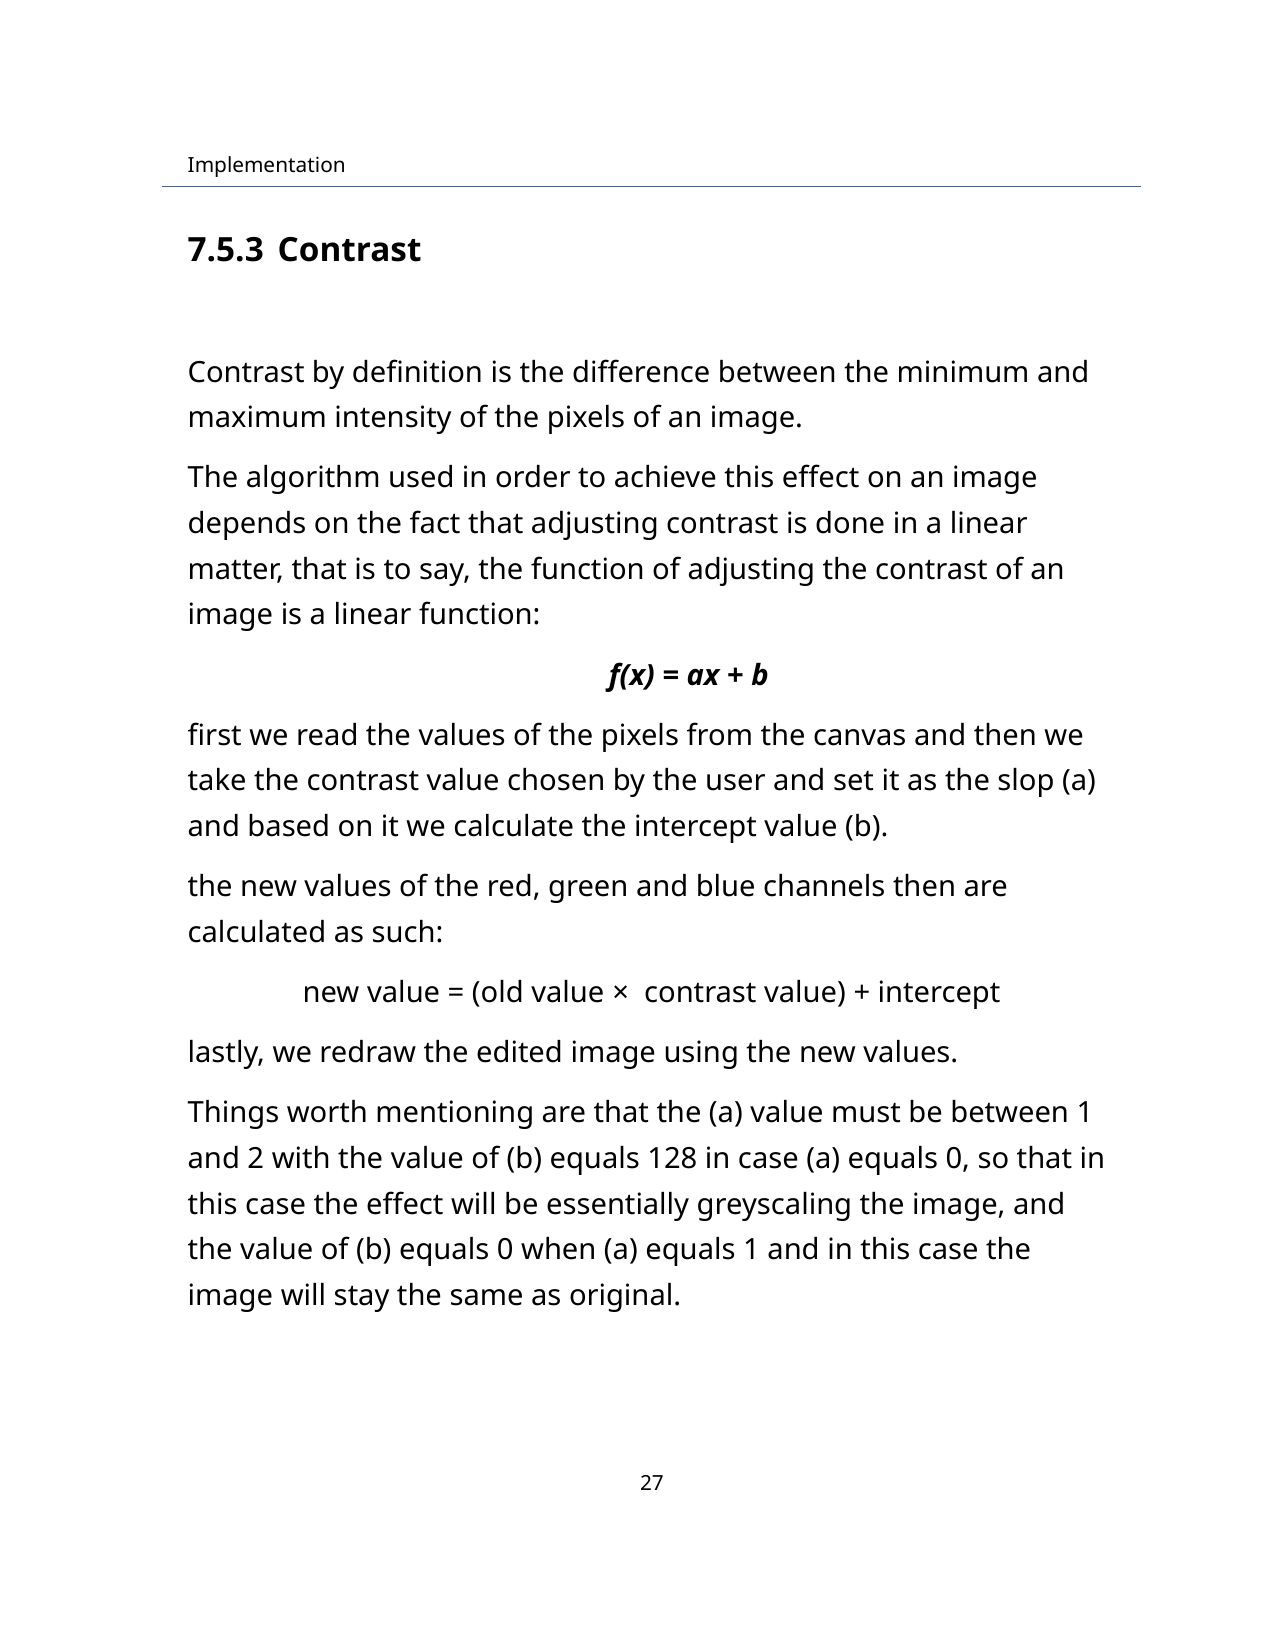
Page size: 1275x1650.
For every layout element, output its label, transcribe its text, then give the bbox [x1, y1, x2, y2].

text Contrast by definition is the difference between the minimum and maximum intensity of the pixels of an image. [187, 351, 1116, 436]
text The algorithm used in order to achieve this effect on an image depends on the fact that adjusting contrast is done in a linear matter, that is to say, the function of adjusting the contrast of an image is a linear function: [187, 457, 1116, 633]
text lastly, we redraw the edited image using the new values. [187, 1032, 1116, 1071]
text Things worth mentioning are that the (a) value must be between 1 and 2 with the value of (b) equals 128 in case (a) equals 0, so that in this case the effect will be essentially greyscaling the image, and the value of (b) equals 0 when (a) equals 1 and in this case the image will stay the same as original. [187, 1092, 1116, 1314]
subtitle Contrast [187, 226, 1116, 271]
text new value = (old value × contrast value) + intercept [187, 971, 1116, 1011]
text the new values of the red, green and blue channels then are calculated as such: [187, 866, 1116, 951]
text first we read the values of the pixels from the canvas and then we take the contrast value chosen by the user and set it as the slop (a) and based on it we calculate the intercept value (b). [187, 714, 1116, 845]
text f(x) = ax + b [187, 654, 1116, 693]
